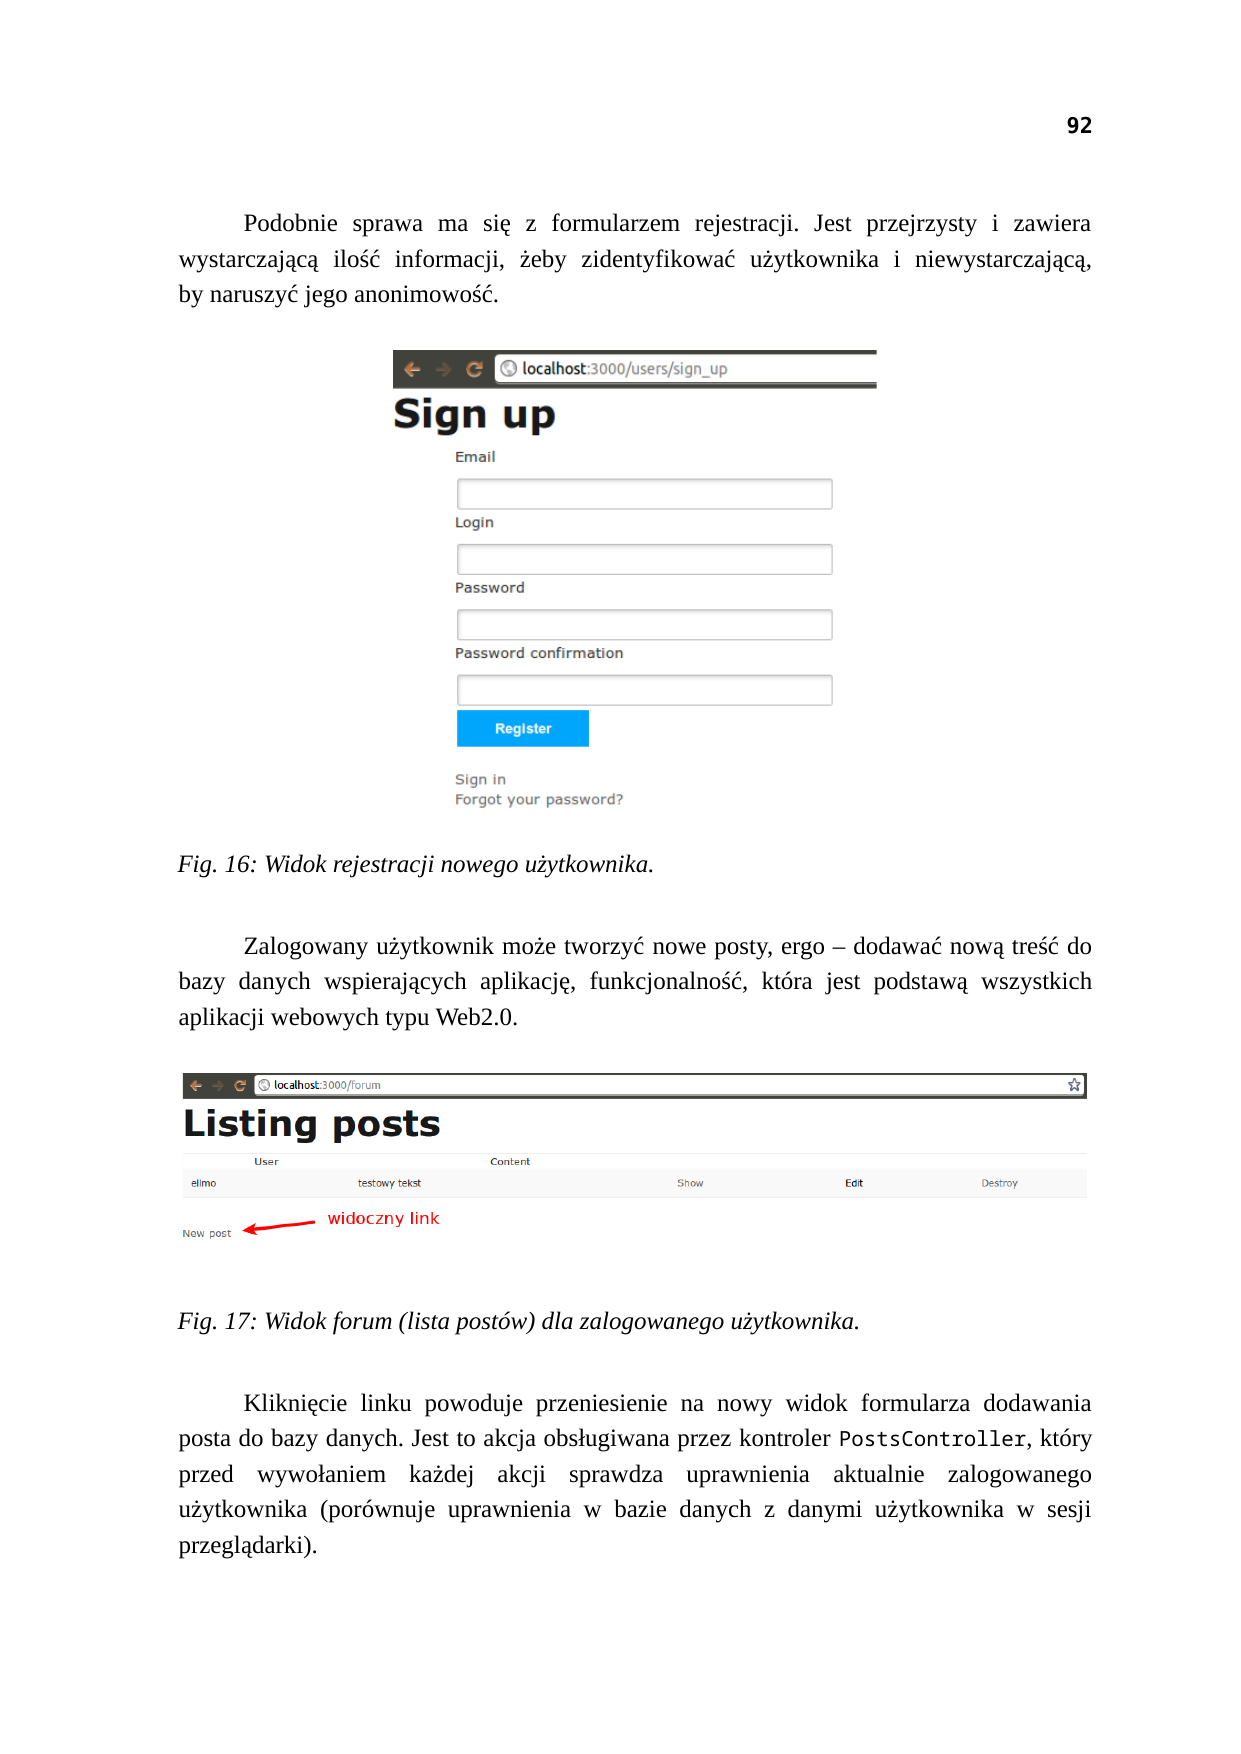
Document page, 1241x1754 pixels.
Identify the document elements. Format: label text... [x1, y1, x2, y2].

picture [182, 1073, 1087, 1260]
text Fig. 16: Widok rejestracji nowego użytkownika. [177, 849, 1093, 878]
text Zalogowany użytkownik może tworzyć nowe posty, ergo – dodawać nową treść do bazy danych wspierających aplikację, funkcjonalność, która jest podstawą wszystkich aplikacji webowych typu Web2.0. [178, 926, 1093, 1032]
picture [393, 350, 877, 831]
text Podobnie sprawa ma się z formularzem rejestracji. Jest przejrzysty i zawiera wystarczającą ilość informacji, żeby zidentyfikować użytkownika i niewystarczającą, by naruszyć jego anonimowość. [178, 203, 1093, 309]
table_header [177, 345, 1093, 837]
table_header [177, 1068, 1093, 1294]
text Kliknięcie linku powoduje przeniesienie na nowy widok formularza dodawania posta do bazy danych. Jest to akcja obsługiwana przez kontroler PostsController, który przed wywołaniem każdej akcji sprawdza uprawnienia aktualnie zalogowanego użytkownika (porównuje uprawnienia w bazie danych z danymi użytkownika w sesji przeglądarki). [178, 1383, 1093, 1560]
text Fig. 17: Widok forum (lista postów) dla zalogowanego użytkownika. [177, 1306, 1093, 1335]
